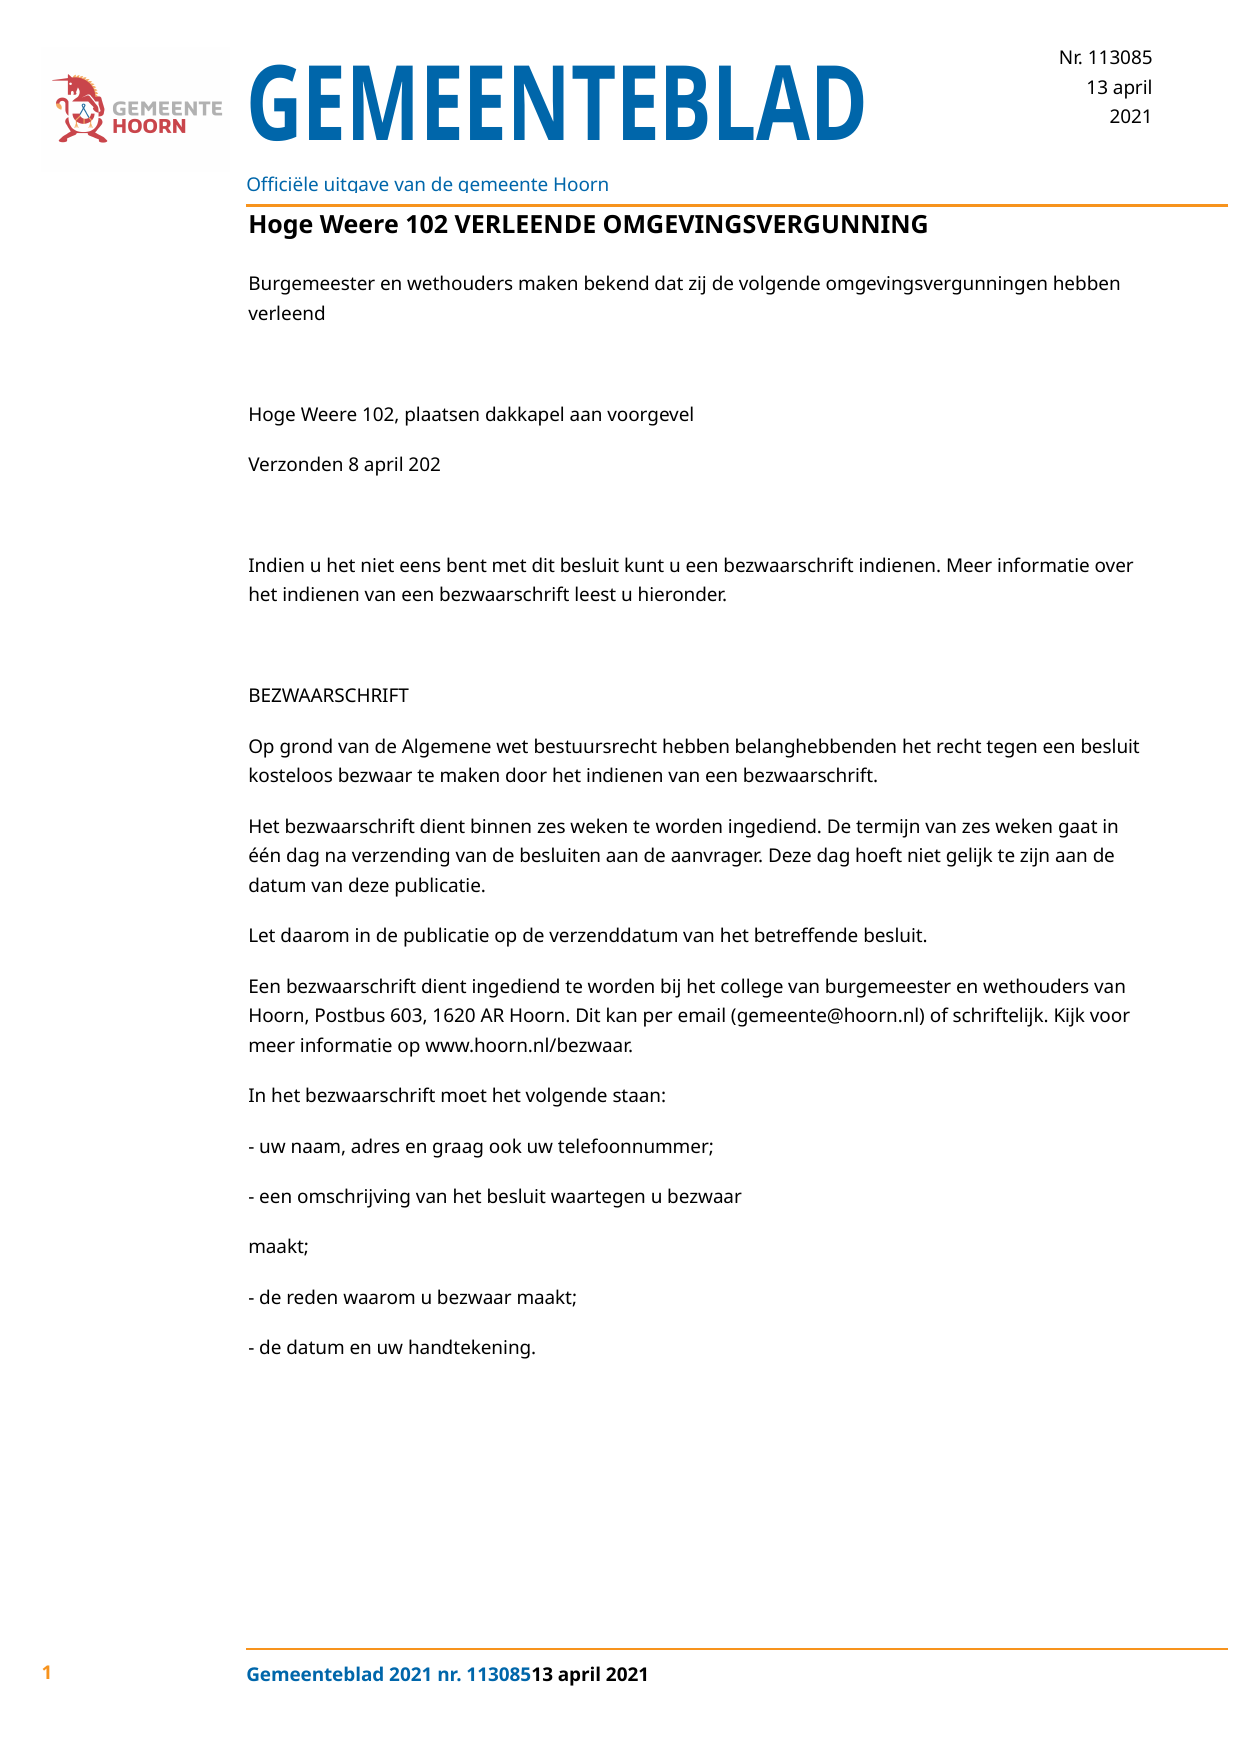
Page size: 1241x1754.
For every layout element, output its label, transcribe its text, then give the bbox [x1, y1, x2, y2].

text - de reden waarom u bezwaar maakt; [248, 1284, 1152, 1310]
text Let daarom in de publicatie op de verzenddatum van het betreffende besluit. [248, 922, 1152, 948]
text Verzonden 8 april 202 [248, 451, 1152, 477]
text Hoge Weere 102 VERLEENDE OMGEVINGSVERGUNNING [248, 207, 1152, 241]
text Op grond van de Algemene wet bestuursrecht hebben belanghebbenden het recht tegen een besluit kosteloos bezwaar te maken door het indienen van een bezwaarschrift. [248, 733, 1152, 788]
picture [41, 47, 231, 172]
text - de datum en uw handtekening. [248, 1334, 1152, 1360]
text Burgemeester en wethouders maken bekend dat zij de volgende omgevingsvergunningen hebben verleend [248, 270, 1152, 326]
text maakt; [248, 1234, 1152, 1259]
text Een bezwaarschrift dient ingediend te worden bij het college van burgemeester en wethouders van Hoorn, Postbus 603, 1620 AR Hoorn. Dit kan per email (gemeente@hoorn.nl) of schriftelijk. Kijk voor meer informatie op www.hoorn.nl/bezwaar. [248, 973, 1152, 1058]
text BEZWAARSCHRIFT [248, 682, 1152, 708]
text Het bezwaarschrift dient binnen zes weken te worden ingediend. De termijn van zes weken gaat in één dag na verzending van de besluiten aan de aanvrager. Deze dag hoeft niet gelijk te zijn aan de datum van deze publicatie. [248, 813, 1152, 898]
text Hoge Weere 102, plaatsen dakkapel aan voorgevel [248, 401, 1152, 426]
text In het bezwaarschrift moet het volgende staan: [248, 1082, 1152, 1108]
text Indien u het niet eens bent met dit besluit kunt u een bezwaarschrift indienen. Meer informatie over het indienen van een bezwaarschrift leest u hieronder. [248, 552, 1152, 607]
text - uw naam, adres en graag ook uw telefoonnummer; [248, 1133, 1152, 1158]
text - een omschrijving van het besluit waartegen u bezwaar [248, 1183, 1152, 1209]
